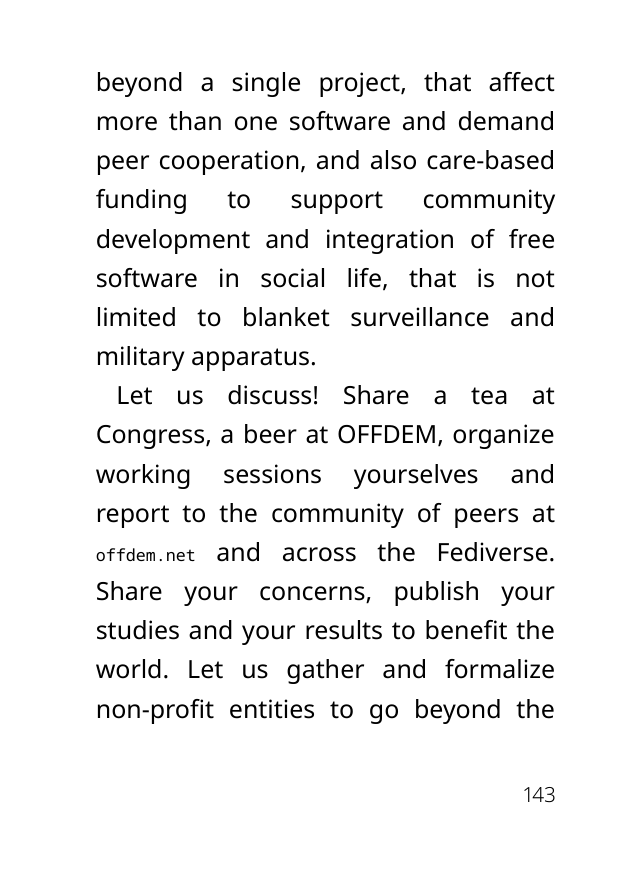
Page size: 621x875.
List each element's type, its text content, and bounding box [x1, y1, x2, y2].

text Let us discuss! Share a tea at Congress, a beer at OFFDEM, organize working sessions yourselves and report to the community of peers at offdem.net and across the Fediverse. Share your concerns, publish your studies and your results to benefit the world. Let us gather and formalize non-profit entities to go beyond the [96, 378, 555, 725]
text beyond a single project, that affect more than one software and demand peer cooperation, and also care-based funding to support community development and integration of free software in social life, that is not limited to blanket surveillance and military apparatus. [96, 65, 555, 373]
